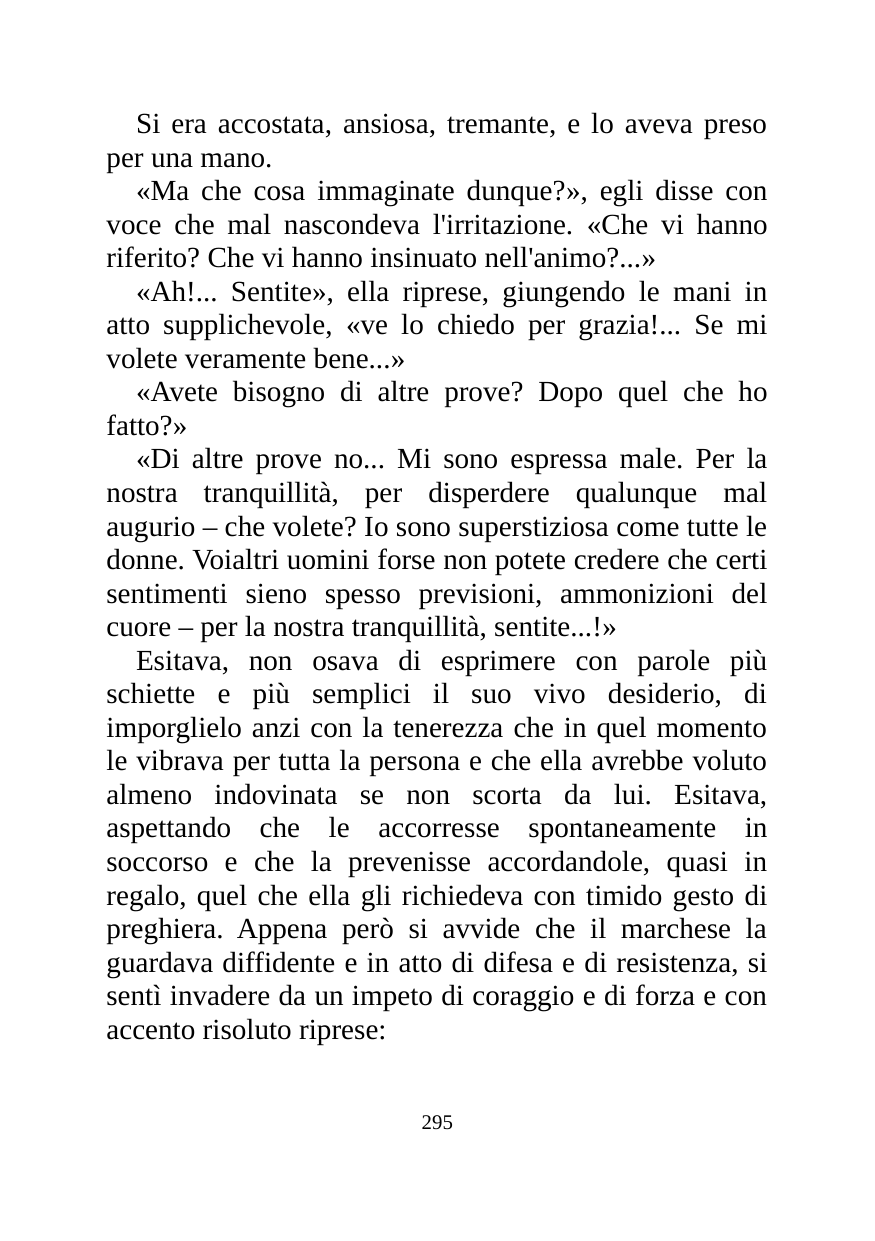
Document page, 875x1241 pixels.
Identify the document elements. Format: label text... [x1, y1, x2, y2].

text «Ma che cosa immaginate dunque?», egli disse con voce che mal nascondeva l'irritazione. «Che vi hanno riferito? Che vi hanno insinuato nell'animo?...» [106, 173, 768, 274]
text «Ah!... Sentite», ella riprese, giungendo le mani in atto supplichevole, «ve lo chiedo per grazia!... Se mi volete veramente bene...» [106, 274, 768, 374]
text «Di altre prove no... Mi sono espressa male. Per la nostra tranquillità, per disperdere qualunque mal augurio – che volete? Io sono superstiziosa come tutte le donne. Voialtri uomini forse non potete credere che certi sentimenti sieno spesso previsioni, ammonizioni del cuore – per la nostra tranquillità, sentite...!» [106, 442, 768, 643]
text «Avete bisogno di altre prove? Dopo quel che ho fatto?» [106, 374, 768, 442]
text Esitava, non osava di esprimere con parole più schiette e più semplici il suo vivo desiderio, di imporglielo anzi con la tenerezza che in quel momento le vibrava per tutta la persona e che ella avrebbe voluto almeno indovinata se non scorta da lui. Esitava, aspettando che le accorresse spontaneamente in soccorso e che la prevenisse accordandole, quasi in regalo, quel che ella gli richiedeva con timido gesto di preghiera. Appena però si avvide che il marchese la guardava diffidente e in atto di difesa e di resistenza, si sentì invadere da un impeto di coraggio e di forza e con accento risoluto riprese: [106, 643, 768, 1045]
text Si era accostata, ansiosa, tremante, e lo aveva preso per una mano. [106, 106, 768, 173]
